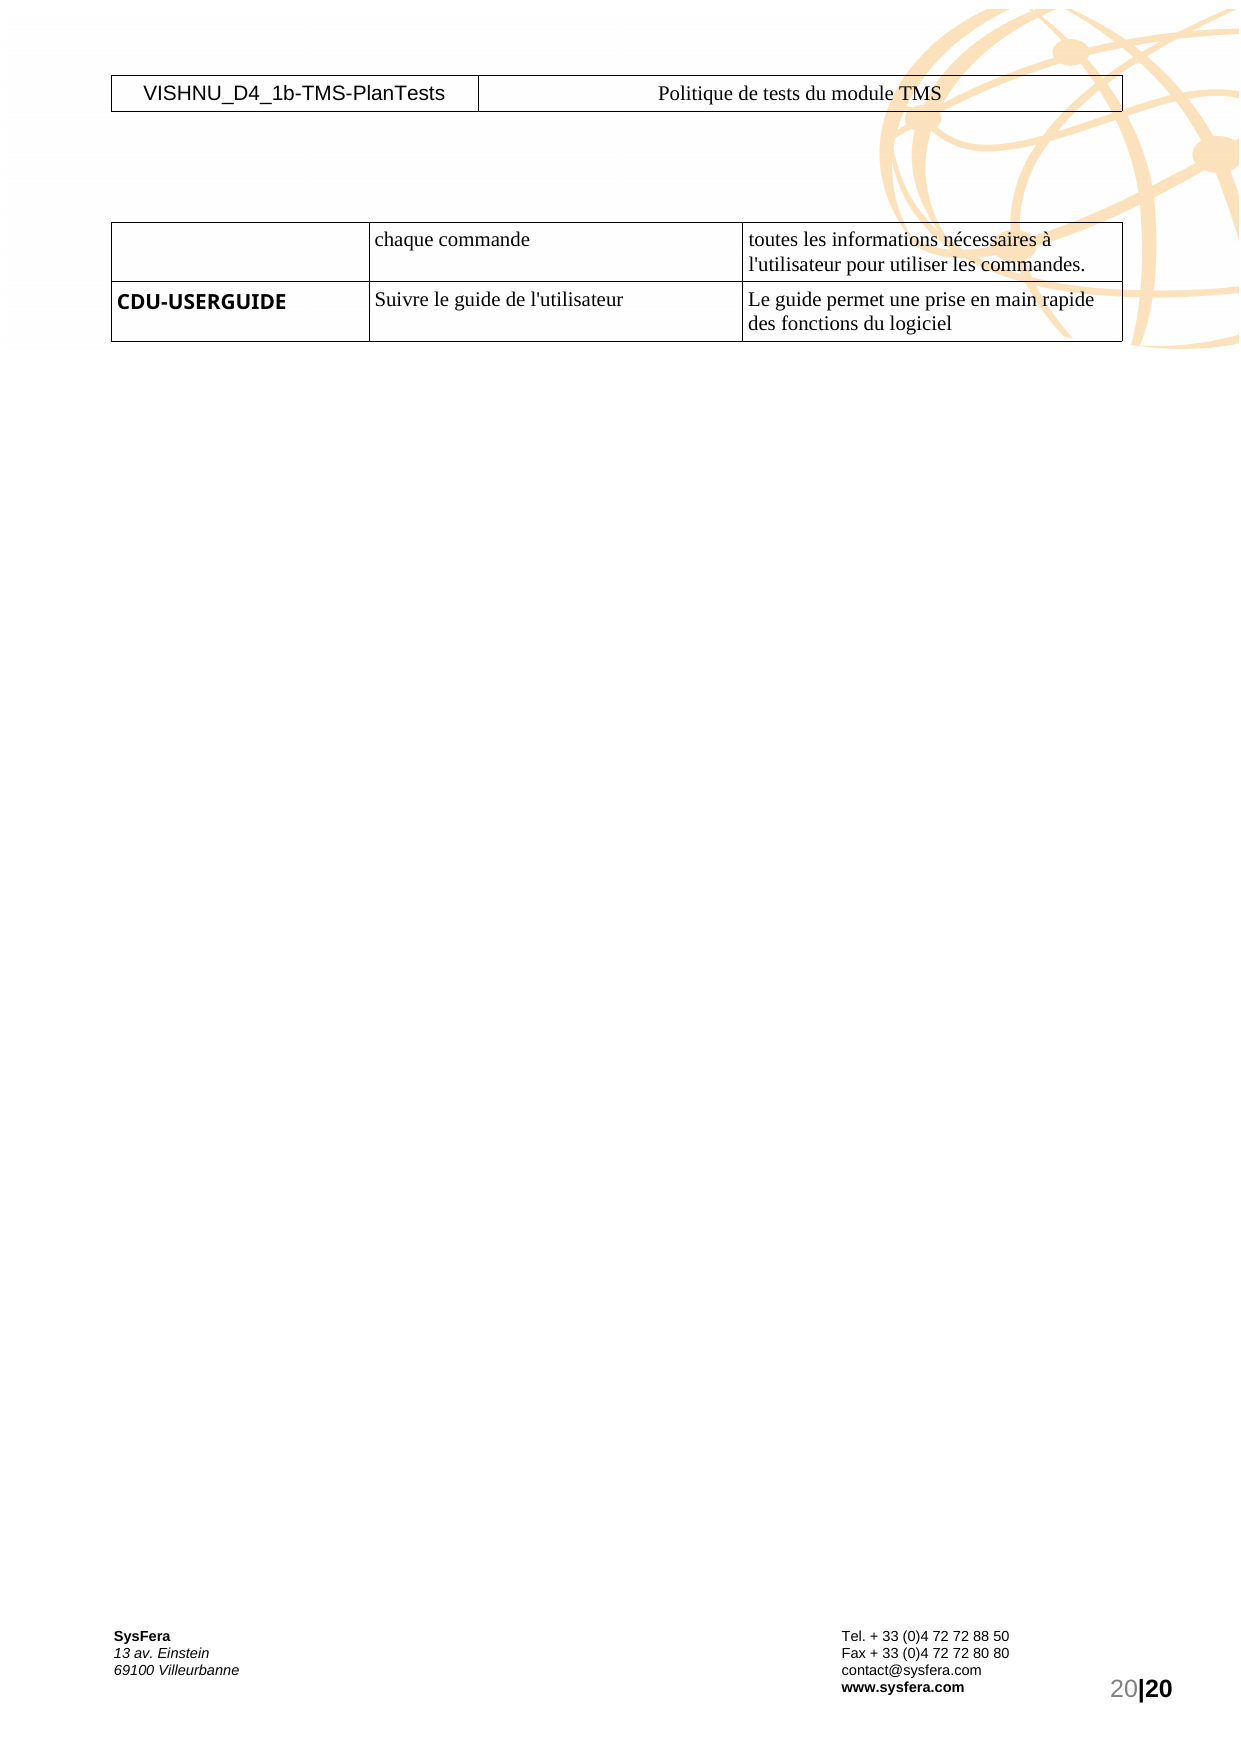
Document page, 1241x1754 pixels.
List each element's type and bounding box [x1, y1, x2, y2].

picture [1, 9, 1239, 349]
